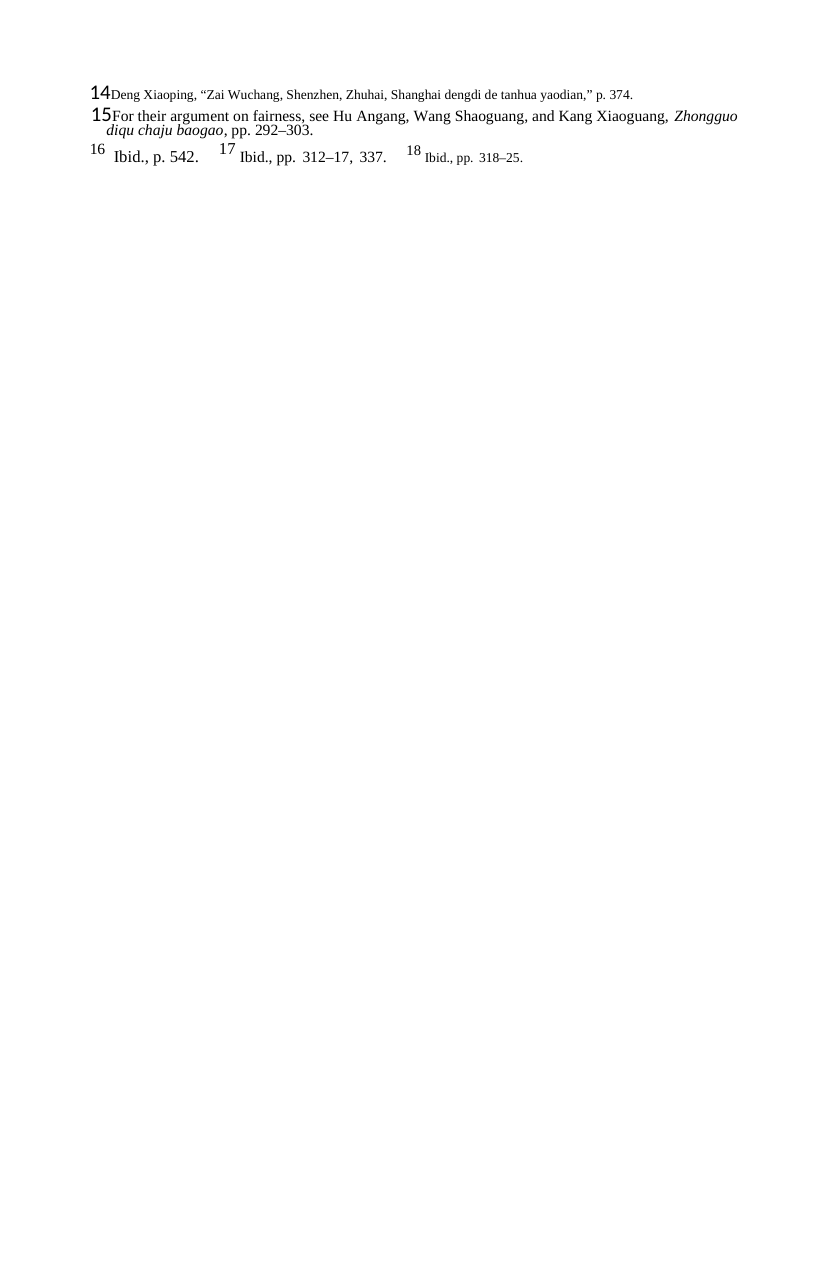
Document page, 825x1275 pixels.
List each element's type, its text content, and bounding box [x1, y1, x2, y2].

list Deng Xiaoping, “Zai Wuchang, Shenzhen, Zhuhai, Shanghai dengdi de tanhua yaodian,” p. 374. [89, 84, 737, 103]
text 16 Ibid., p. 542. 17 Ibid., pp. 312–17, 337. 18 Ibid., pp. 318–25. [89, 139, 531, 168]
list For their argument on fairness, see Hu Angang, Wang Shaoguang, and Kang Xiaoguang, Zhongguo diqu chaju baogao, pp. 292–303. [91, 106, 737, 139]
